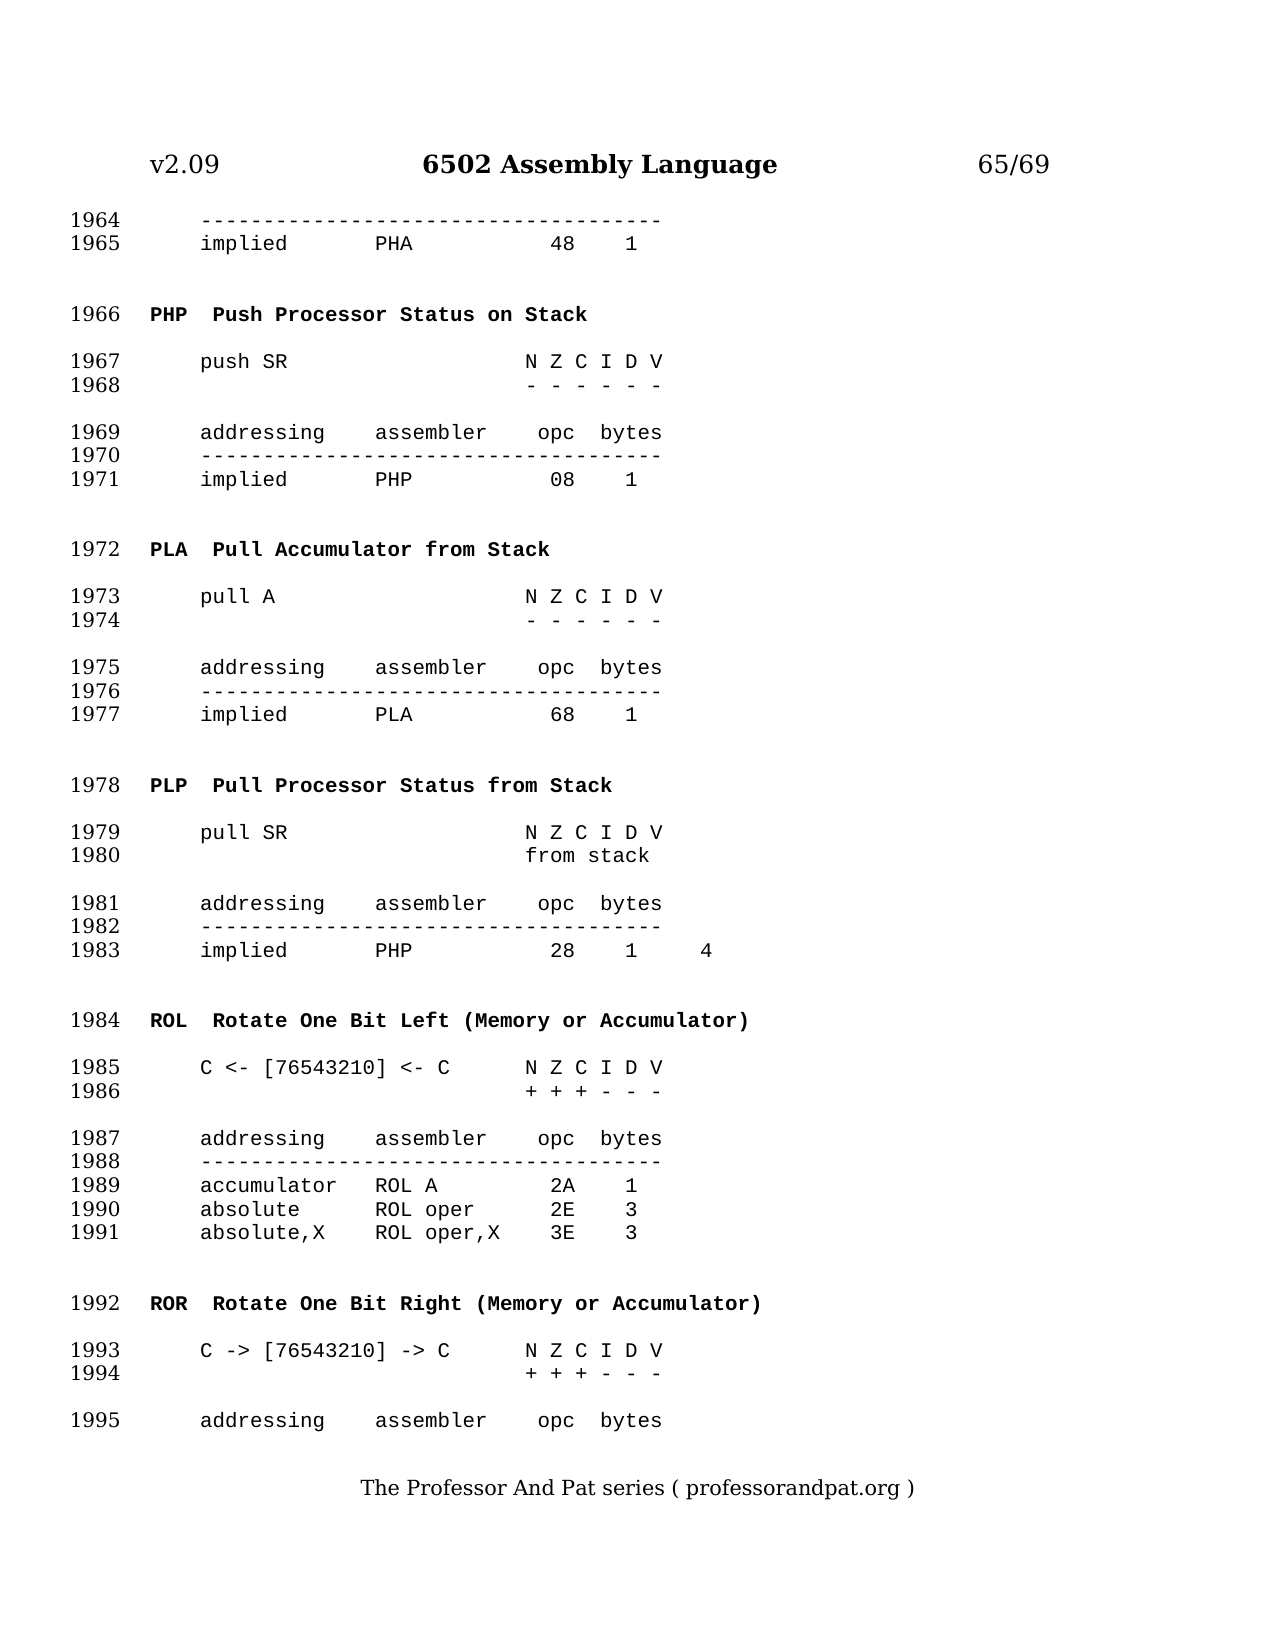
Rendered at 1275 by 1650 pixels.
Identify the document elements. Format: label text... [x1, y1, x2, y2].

text addressing assembler opc bytes [150, 1411, 1125, 1434]
text implied PHP 28 1 4 [150, 940, 1125, 963]
text + + + - - - [150, 1081, 1125, 1104]
text PLA Pull Accumulator from Stack [150, 539, 1125, 563]
text absolute,X ROL oper,X 3E 3 [150, 1222, 1125, 1246]
text addressing assembler opc bytes [150, 422, 1125, 445]
text ------------------------------------- [150, 210, 1125, 233]
text + + + - - - [150, 1363, 1125, 1387]
text PHP Push Processor Status on Stack [150, 304, 1125, 328]
text - - - - - - [150, 375, 1125, 398]
text addressing assembler opc bytes [150, 657, 1125, 681]
text ------------------------------------- [150, 916, 1125, 940]
text ROL Rotate One Bit Left (Memory or Accumulator) [150, 1010, 1125, 1034]
text addressing assembler opc bytes [150, 893, 1125, 916]
text pull A N Z C I D V [150, 587, 1125, 610]
text implied PLA 68 1 [150, 704, 1125, 728]
text accumulator ROL A 2A 1 [150, 1175, 1125, 1199]
text absolute ROL oper 2E 3 [150, 1199, 1125, 1222]
text C <- [76543210] <- C N Z C I D V [150, 1057, 1125, 1081]
text addressing assembler opc bytes [150, 1128, 1125, 1152]
text implied PHA 48 1 [150, 233, 1125, 257]
text from stack [150, 846, 1125, 869]
text push SR N Z C I D V [150, 351, 1125, 375]
text ROR Rotate One Bit Right (Memory or Accumulator) [150, 1293, 1125, 1316]
text pull SR N Z C I D V [150, 822, 1125, 846]
text ------------------------------------- [150, 445, 1125, 469]
text ------------------------------------- [150, 1152, 1125, 1175]
text PLP Pull Processor Status from Stack [150, 775, 1125, 798]
text - - - - - - [150, 610, 1125, 634]
text C -> [76543210] -> C N Z C I D V [150, 1340, 1125, 1363]
text ------------------------------------- [150, 681, 1125, 704]
text implied PHP 08 1 [150, 469, 1125, 492]
